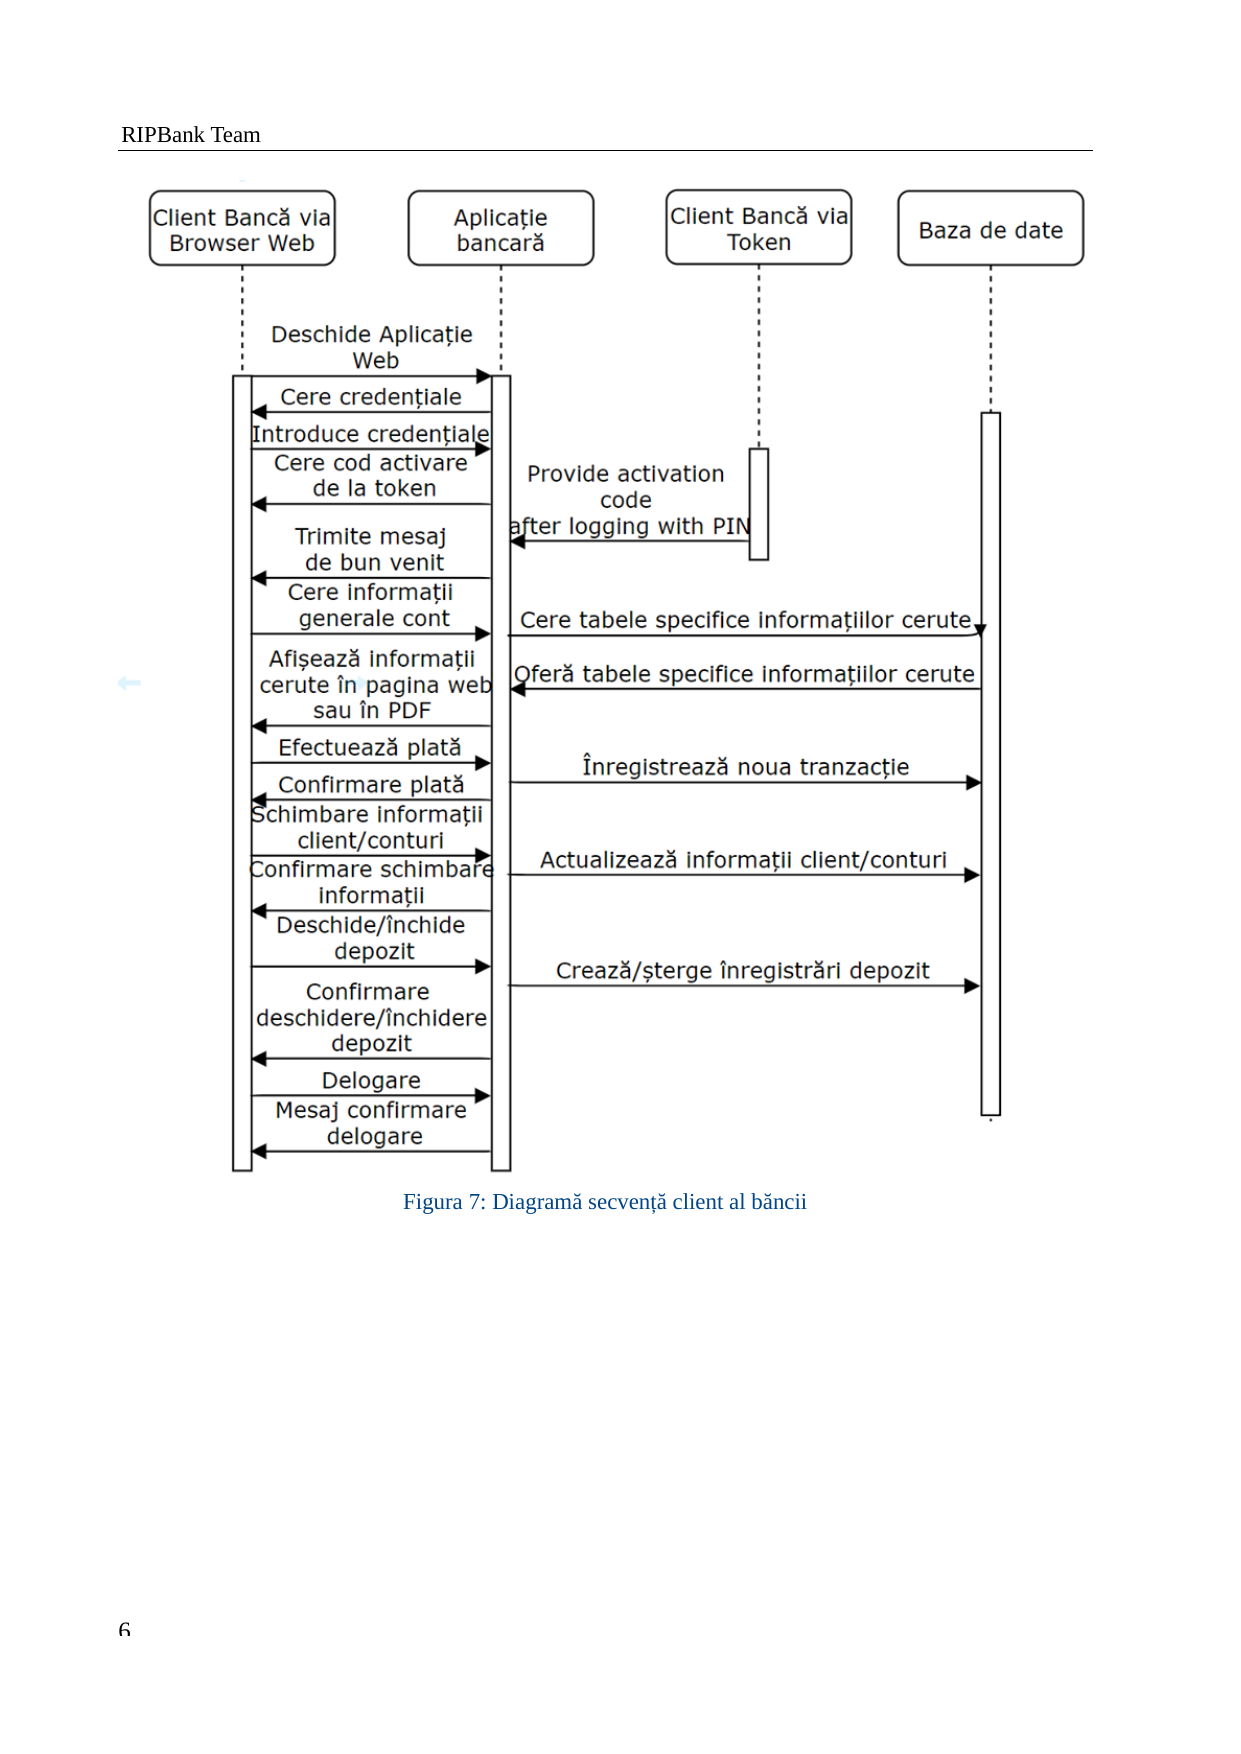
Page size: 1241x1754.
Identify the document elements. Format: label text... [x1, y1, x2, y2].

picture [118, 180, 1093, 1183]
text Figura 7: Diagramă secvență client al băncii [118, 1183, 1093, 1214]
